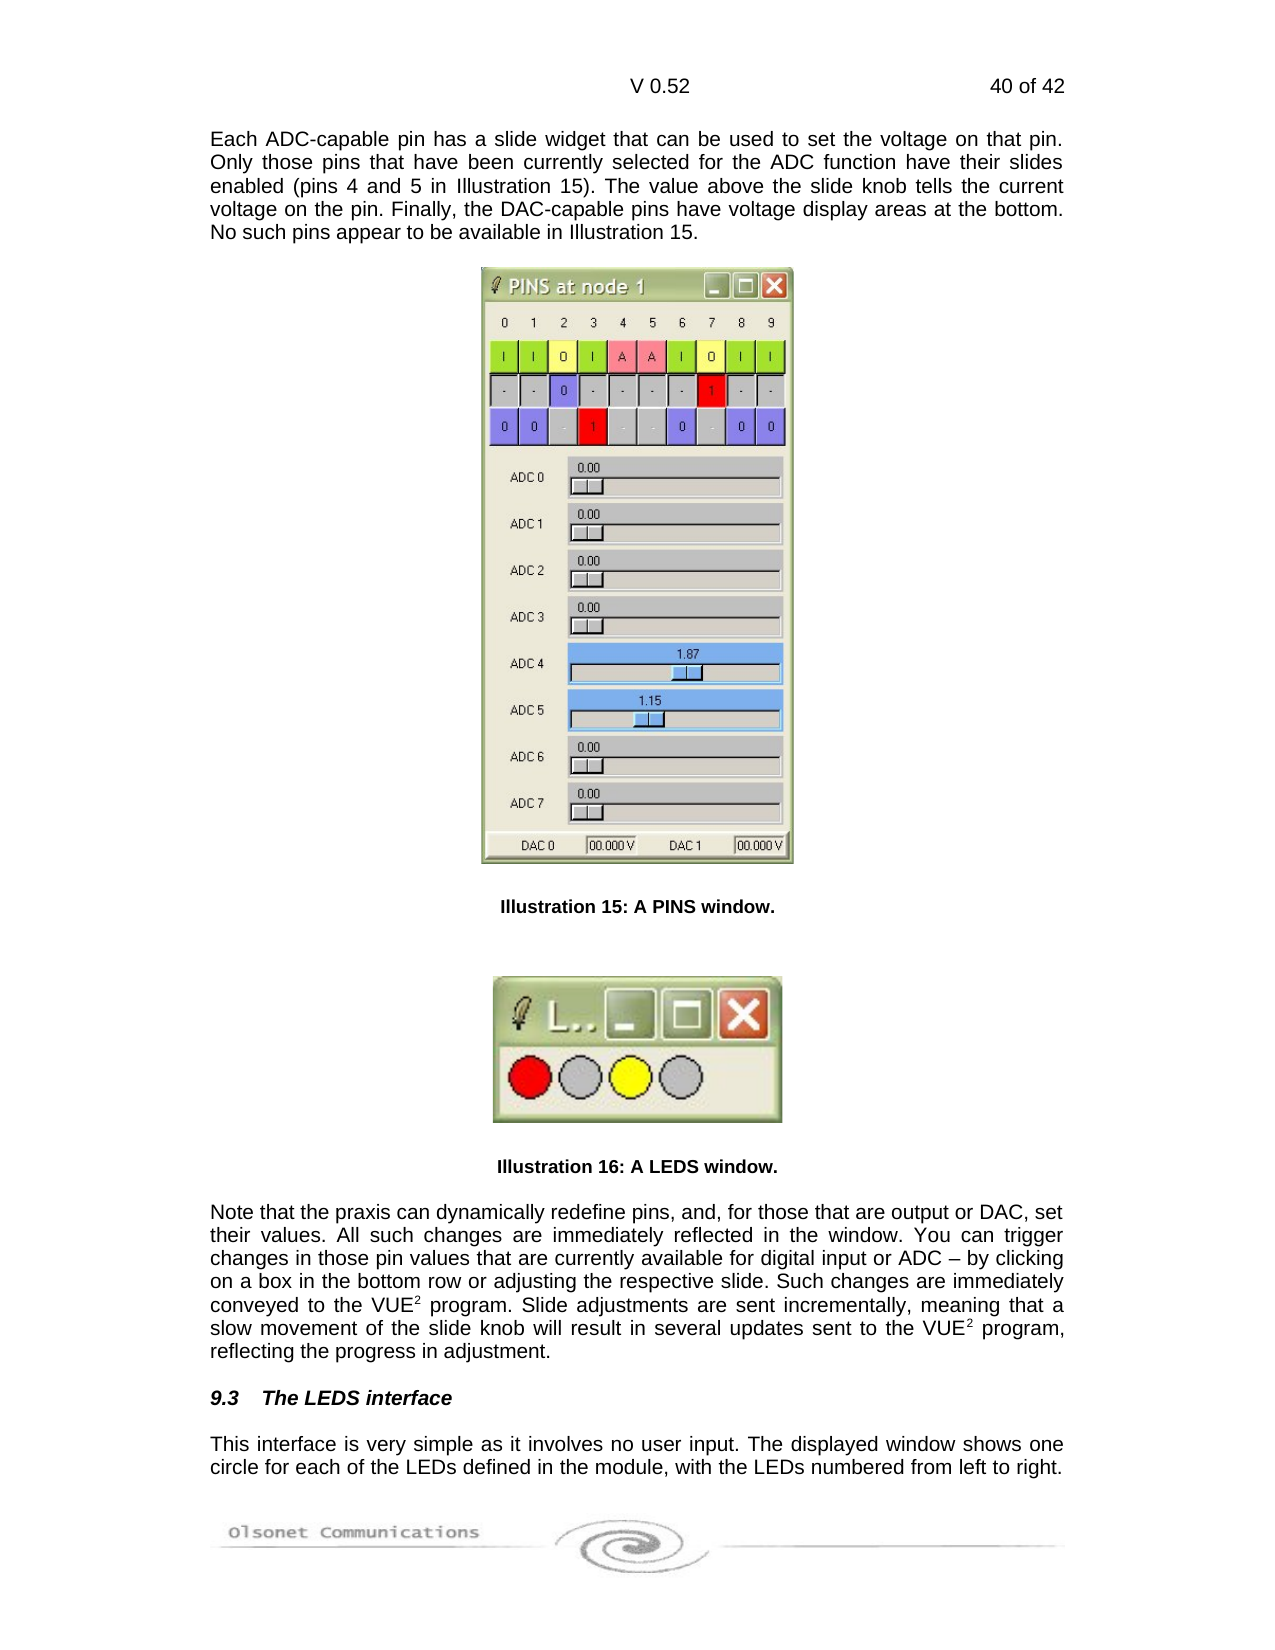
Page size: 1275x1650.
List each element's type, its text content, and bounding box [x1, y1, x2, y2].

text This interface is very simple as it involves no user input. The displayed window shows one circle for each of the LEDs defined in the module, with the LEDs numbered from left to right. [210, 1432, 1065, 1479]
picture [210, 1504, 1065, 1596]
picture [481, 267, 794, 864]
text Each ADC-capable pin has a slide widget that can be used to set the voltage on that pin. Only those pins that have been currently selected for the ADC function have their slides enabled (pins 4 and 5 in Illustration 15). The value above the slide knob tells the current voltage on the pin. Finally, the DAC-capable pins have voltage display areas at the bottom. No such pins appear to be available in Illustration 15. [210, 128, 1065, 244]
text Illustration 16: A LEDS window. [493, 1156, 782, 1177]
text Note that the praxis can dynamically redefine pins, and, for those that are output or DAC, set their values. All such changes are immediately reflected in the window. You can trigger changes in those pin values that are currently available for digital input or ADC – by clicking on a box in the bottom row or adjusting the respective slide. Such changes are immediately conveyed to the VUE2 program. Slide adjustments are sent incrementally, meaning that a slow movement of the slide knob will result in several updates sent to the VUE2 program, reflecting the progress in adjustment. [210, 1200, 1065, 1363]
picture [492, 976, 783, 1123]
text Illustration 15: A PINS window. [481, 897, 794, 918]
subtitle The LEDS interface [210, 1386, 1065, 1409]
